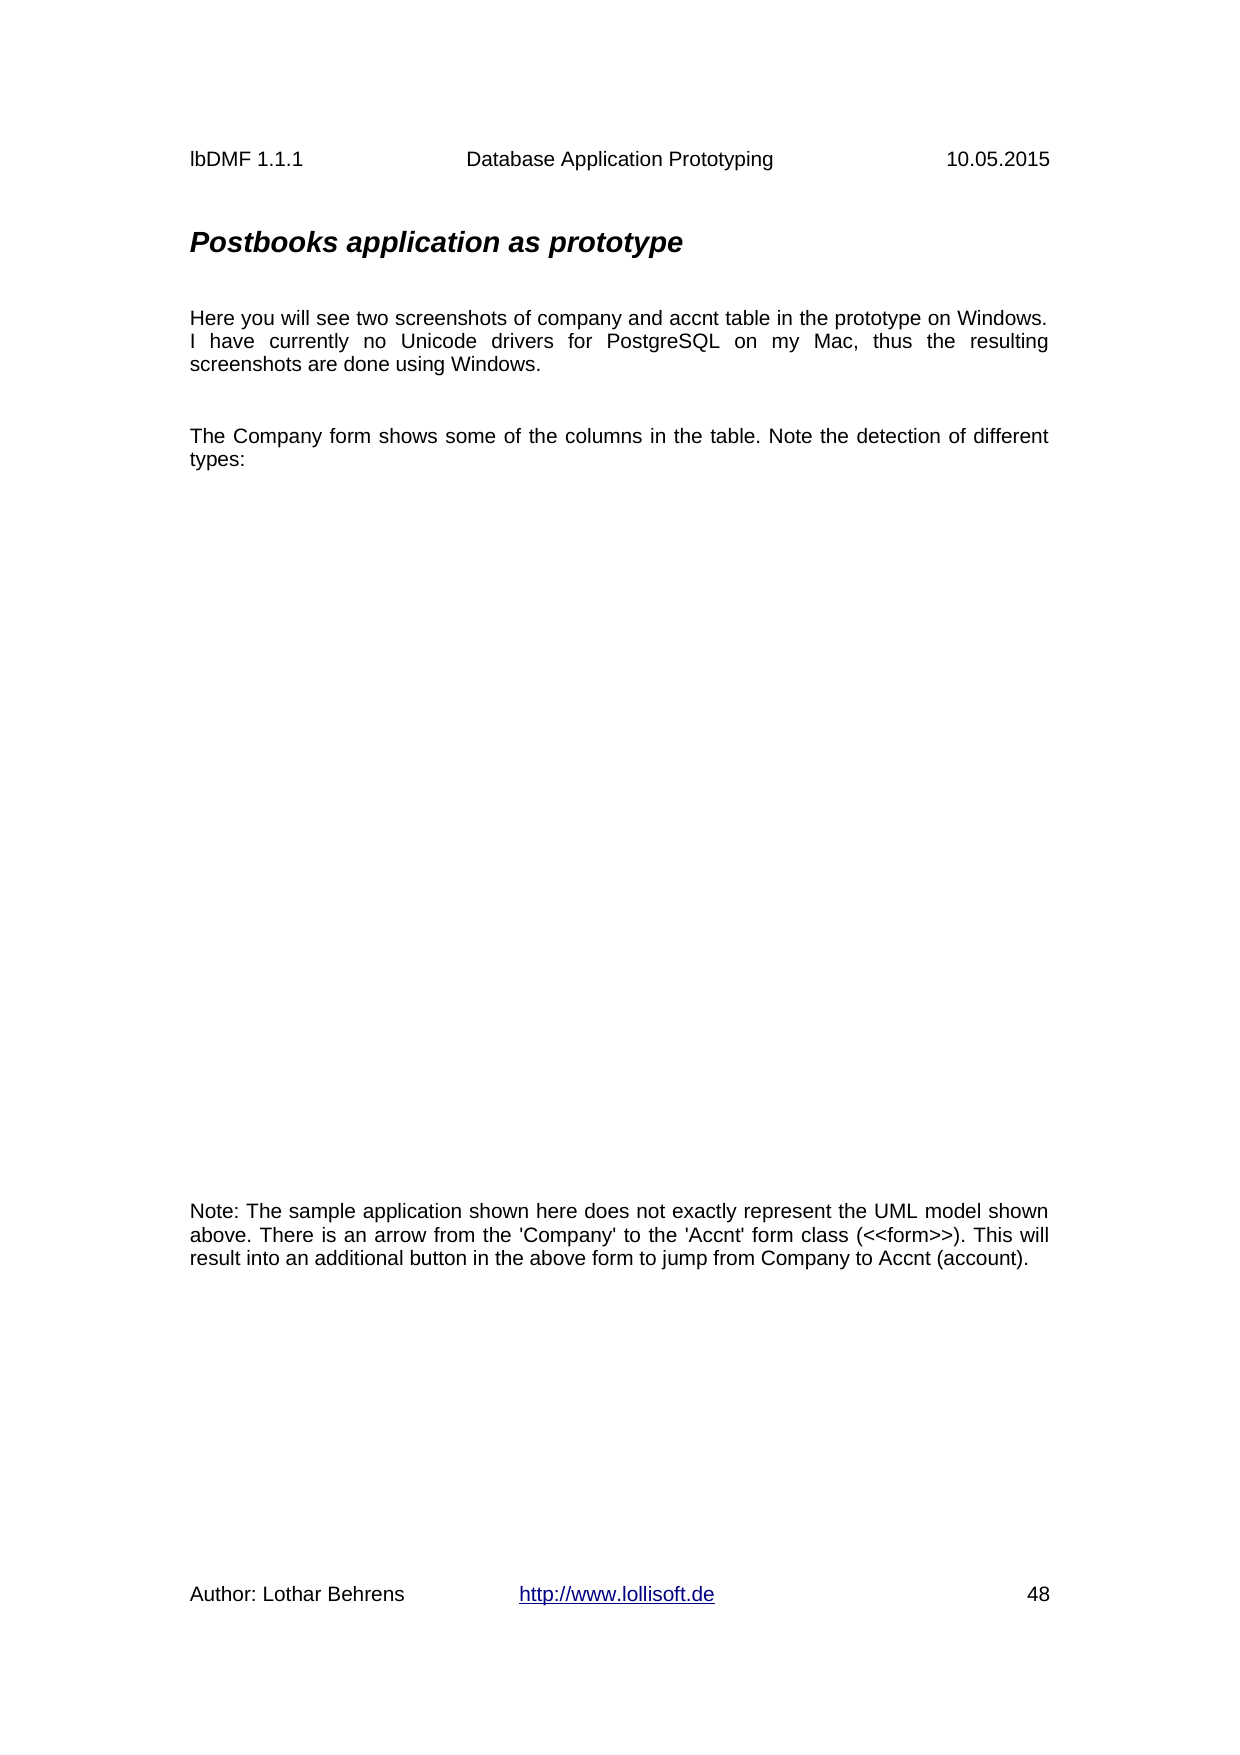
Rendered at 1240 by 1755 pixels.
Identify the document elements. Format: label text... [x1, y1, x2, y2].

text The Company form shows some of the columns in the table. Note the detection of different types: [189, 424, 1050, 471]
text Note: The sample application shown here does not exactly represent the UML model shown above. There is an arrow from the 'Company' to the 'Accnt' form class (<<form>>). This will result into an additional button in the above form to jump from Company to Accnt (account). [189, 1200, 1050, 1270]
text Here you will see two screenshots of company and accnt table in the prototype on Windows. I have currently no Unicode drivers for PostgreSQL on my Mac, thus the resulting screenshots are done using Windows. [189, 306, 1050, 376]
subtitle Postbooks application as prototype [189, 226, 1050, 258]
